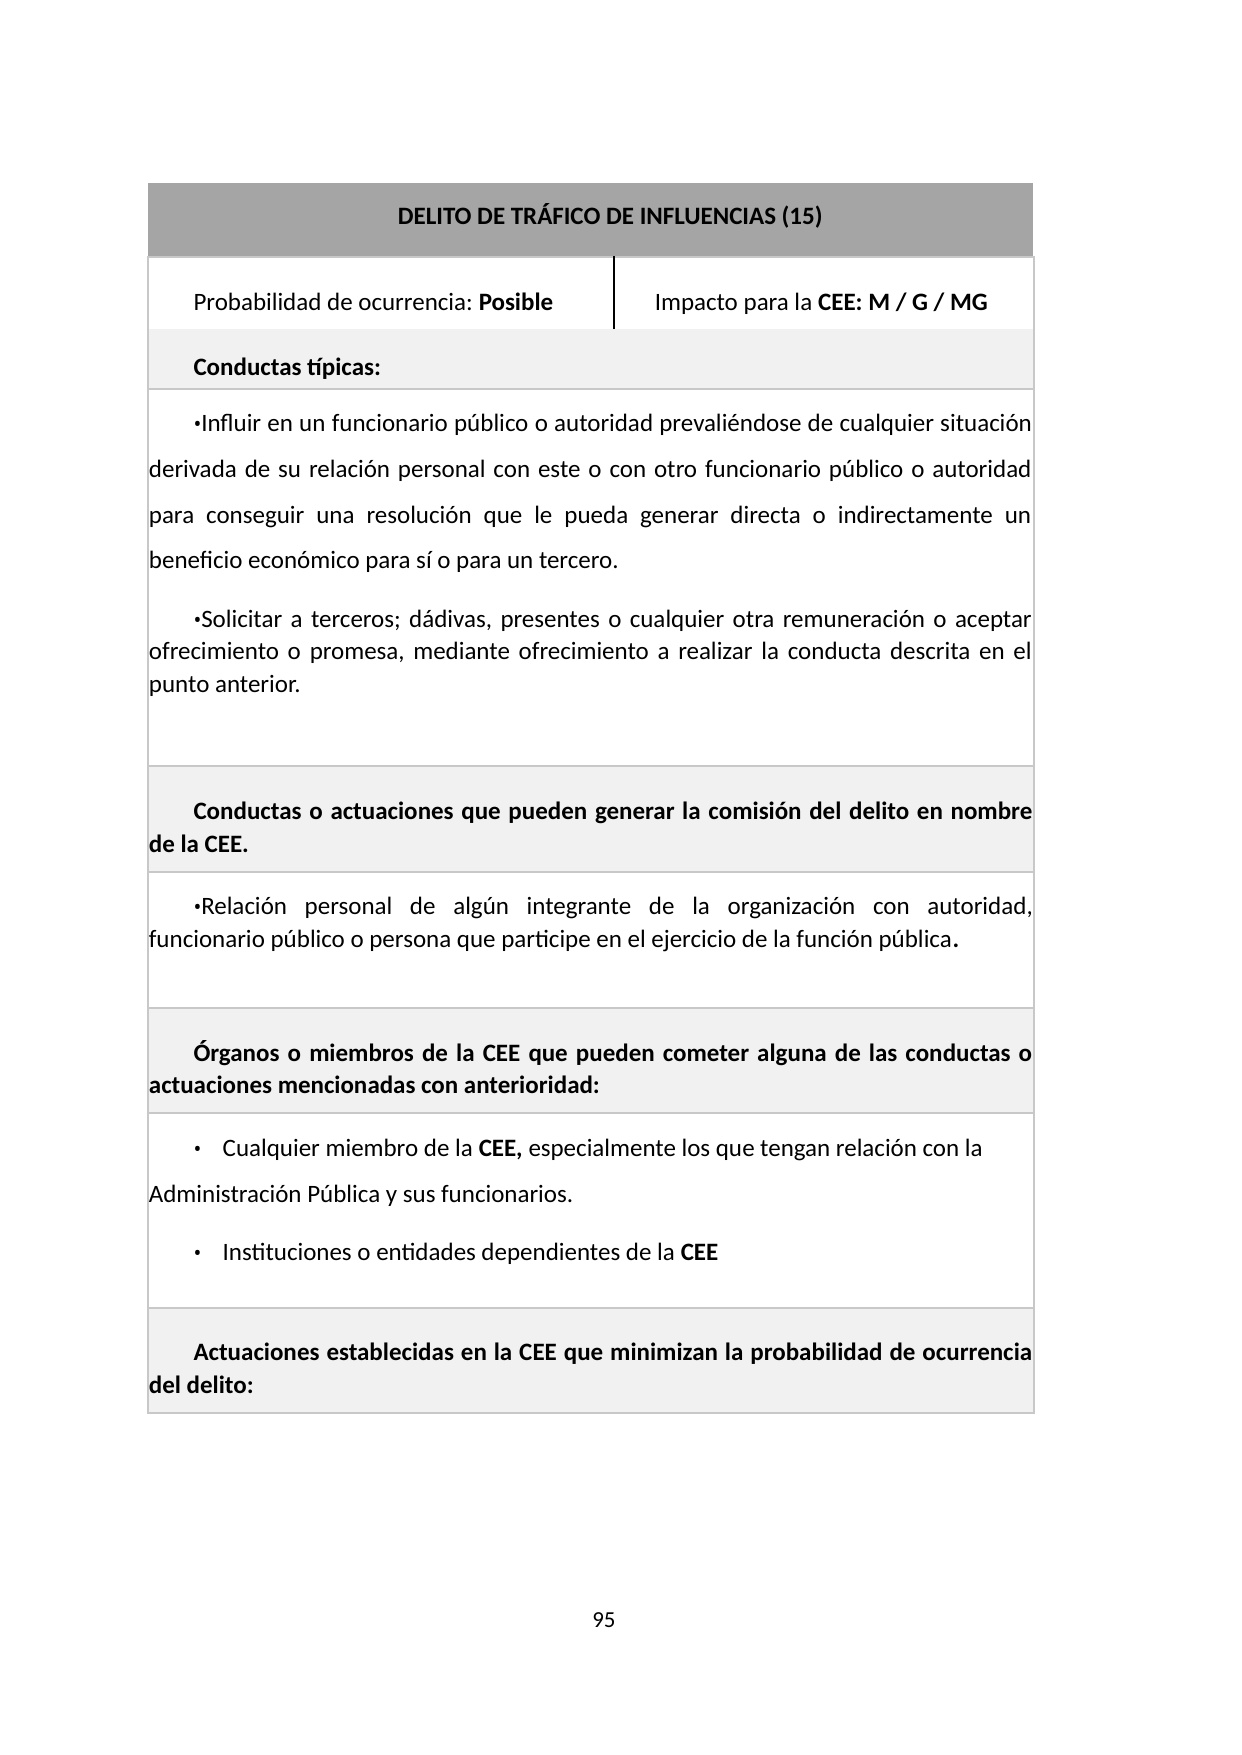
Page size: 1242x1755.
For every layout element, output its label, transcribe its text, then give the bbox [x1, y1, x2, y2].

table_cell Conductas típicas: [149, 329, 1033, 388]
table_cell •Influir en un funcionario público o autoridad prevaliéndose de cualquier situación derivada de su relación personal con este o con otro funcionario público o autoridad para conseguir una resolución que le pueda generar directa o indirectamente un beneficio económico para sí o para un tercero. •Solicitar a terceros; dádivas, presentes o cualquier otra remuneración o aceptar ofrecimiento o promesa, mediante ofrecimiento a realizar la conducta descrita en el punto anterior. [149, 390, 1033, 765]
table_cell Órganos o miembros de la CEE que pueden cometer alguna de las conductas o actuaciones mencionadas con anterioridad: [149, 1009, 1033, 1112]
table_cell Conductas o actuaciones que pueden generar la comisión del delito en nombre de la CEE. [149, 767, 1033, 871]
table_cell Actuaciones establecidas en la CEE que minimizan la probabilidad de ocurrencia del delito: [149, 1309, 1033, 1412]
table_cell Probabilidad de ocurrencia: Posible [149, 258, 613, 329]
table_cell •Relación personal de algún integrante de la organización con autoridad, funcionario público o persona que participe en el ejercicio de la función pública. [149, 873, 1033, 1007]
table_cell Cualquier miembro de la CEE, especialmente los que tengan relación con la Administración Pública y sus funcionarios. Instituciones o entidades dependientes de la CEE [149, 1114, 1033, 1307]
table_header DELITO DE TRÁFICO DE INFLUENCIAS (15) [148, 183, 1033, 256]
table_cell Impacto para la CEE: M / G / MG [615, 258, 1033, 329]
